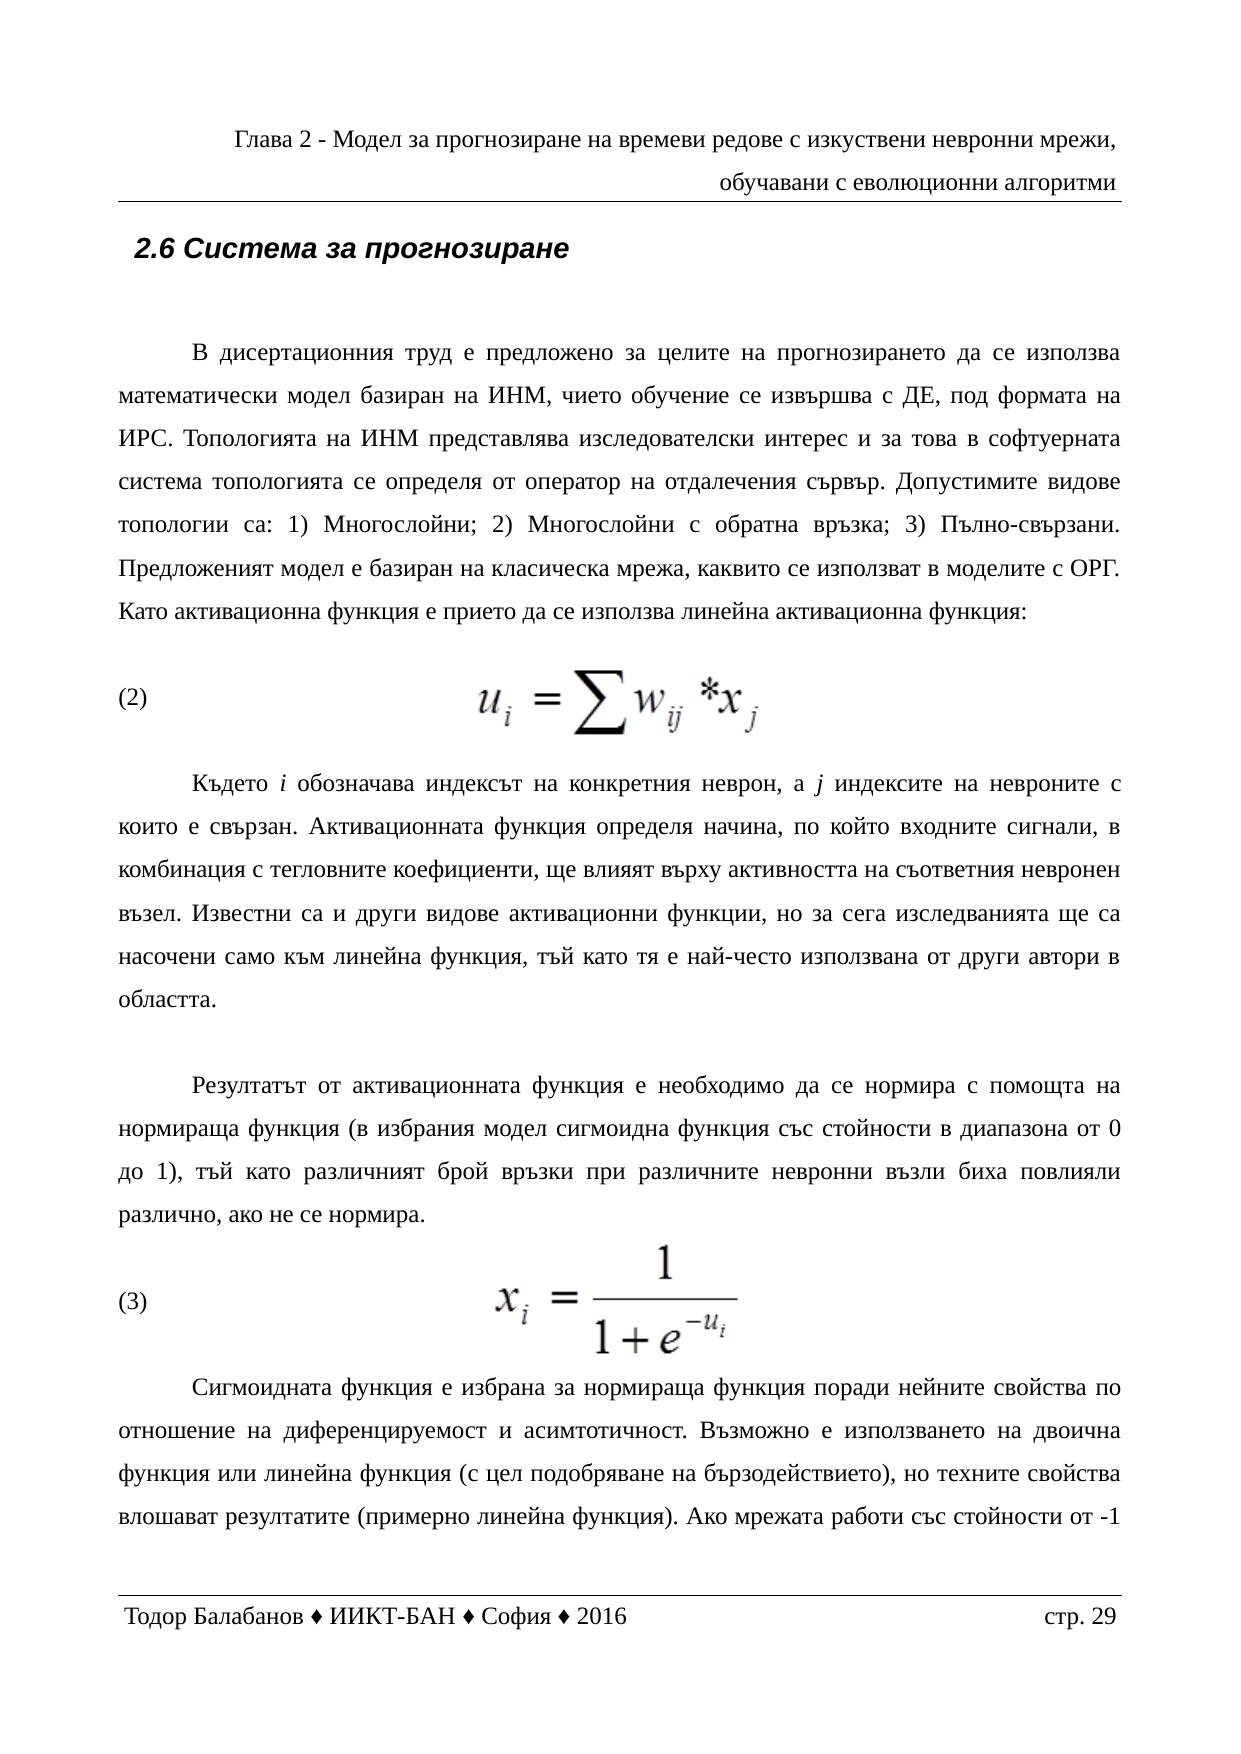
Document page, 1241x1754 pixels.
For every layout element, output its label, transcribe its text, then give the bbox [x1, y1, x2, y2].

subtitle 2.6 Система за прогнозиране [118, 231, 1122, 264]
text (2) [118, 682, 471, 711]
text [769, 682, 1122, 711]
text Сигмоидната функция е избрана за нормираща функция поради нейните свойства по отношение на диференцируемост и асимтотичност. Възможно е използването на двоична функция или линейна функция (с цел подобряване на бързодействието), но техните свойства влошават резултатите (примерно линейна функция). Ако мрежата работи със стойности от -1 [118, 1372, 1122, 1530]
text [752, 1286, 1122, 1314]
text В дисертационния труд е предложено за целите на прогнозирането да се използва математически модел базиран на ИНМ, чието обучение се извършва с ДЕ, под формата на ИРС. Топологията на ИНМ представлява изследователски интерес и за това в софтуерната система топологията се определя от оператор на отдалечения сървър. Допустимите видове топологии са: 1) Многослойни; 2) Многослойни с обратна връзка; 3) Пълно-свързани. Предложеният модел е базиран на класическа мрежа, каквито се използват в моделите с ОРГ. Като активационна функция е прието да се използва линейна активационна функция: [118, 337, 1122, 624]
text (3) [118, 1286, 488, 1314]
text Където i обозначава индексът на конкретния неврон, а j индексите на невроните с които е свързан. Активационната функция определя начина, по който входните сигнали, в комбинация с тегловните коефициенти, ще влияят върху активността на съответния невронен възел. Известни са и други видове активационни функции, но за сега изследванията ще са насочени само към линейна функция, тъй като тя е най-често използвана от други автори в областта. [118, 768, 1122, 1013]
text Резултатът от активационната функция е необходимо да се нормира с помощта на нормираща функция (в избрания модел сигмоидна функция със стойности в диапазона от 0 до 1), тъй като различният брой връзки при различните невронни възли биха повлияли различно, ако не се нормира. [118, 1070, 1122, 1228]
